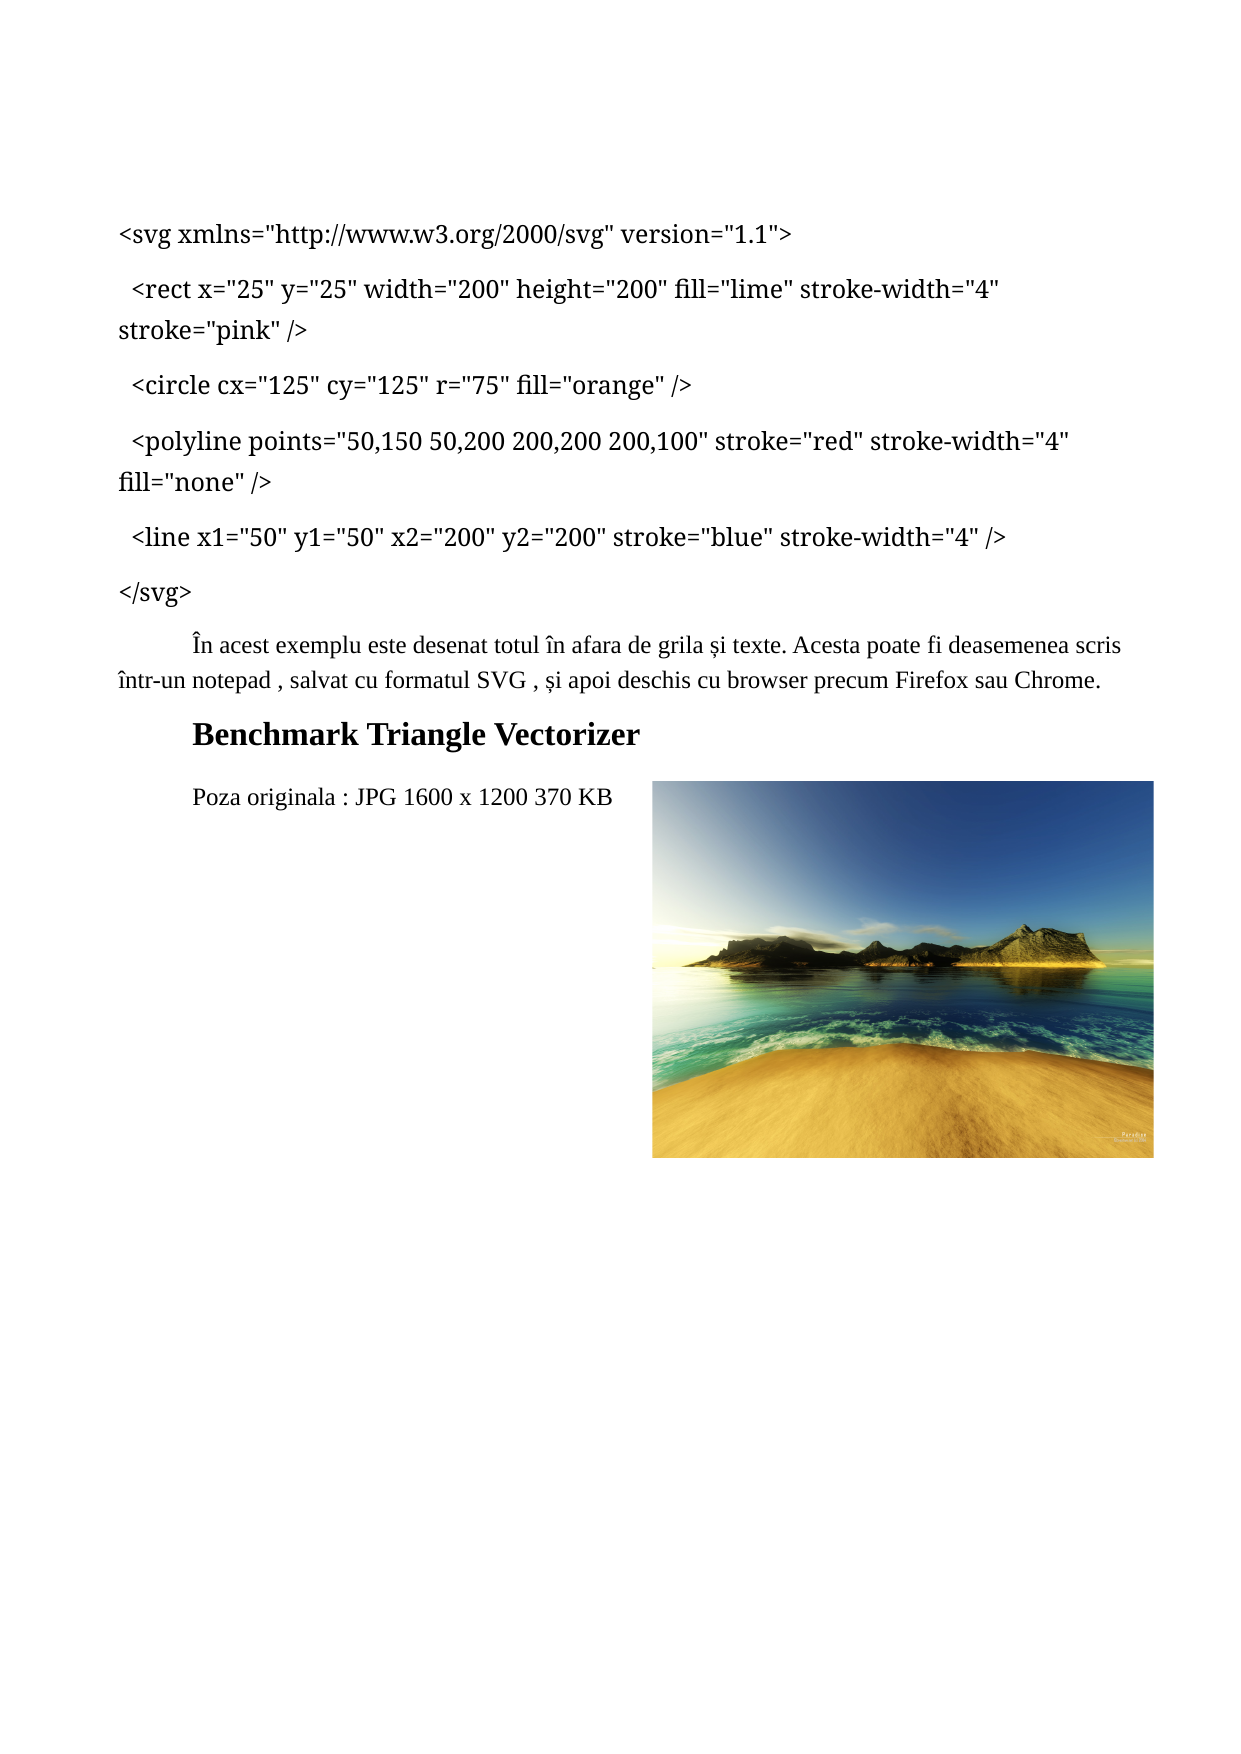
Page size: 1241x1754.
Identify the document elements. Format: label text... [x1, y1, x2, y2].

text <polyline points="50,150 50,200 200,200 200,100" stroke="red" stroke-width="4" fill="none" /> [118, 423, 1122, 498]
text </svg> [118, 575, 1122, 609]
text <line x1="50" y1="50" x2="200" y2="200" stroke="blue" stroke-width="4" /> [118, 519, 1122, 554]
text Poza originala : JPG 1600 x 1200 370 KB [118, 774, 1122, 813]
picture [652, 781, 1154, 1158]
text Benchmark Triangle Vectorizer [118, 714, 1122, 752]
text <circle cx="125" cy="125" r="75" fill="orange" /> [118, 368, 1122, 402]
text <rect x="25" y="25" width="200" height="200" fill="lime" stroke-width="4" stroke="pink" /> [118, 272, 1122, 347]
text <svg xmlns="http://www.w3.org/2000/svg" version="1.1"> [118, 216, 1122, 250]
text În acest exemplu este desenat totul în afara de grila și texte. Acesta poate fi deasemenea scris într-un notepad , salvat cu formatul SVG , și apoi deschis cu browser precum Firefox sau Chrome. [118, 630, 1122, 694]
